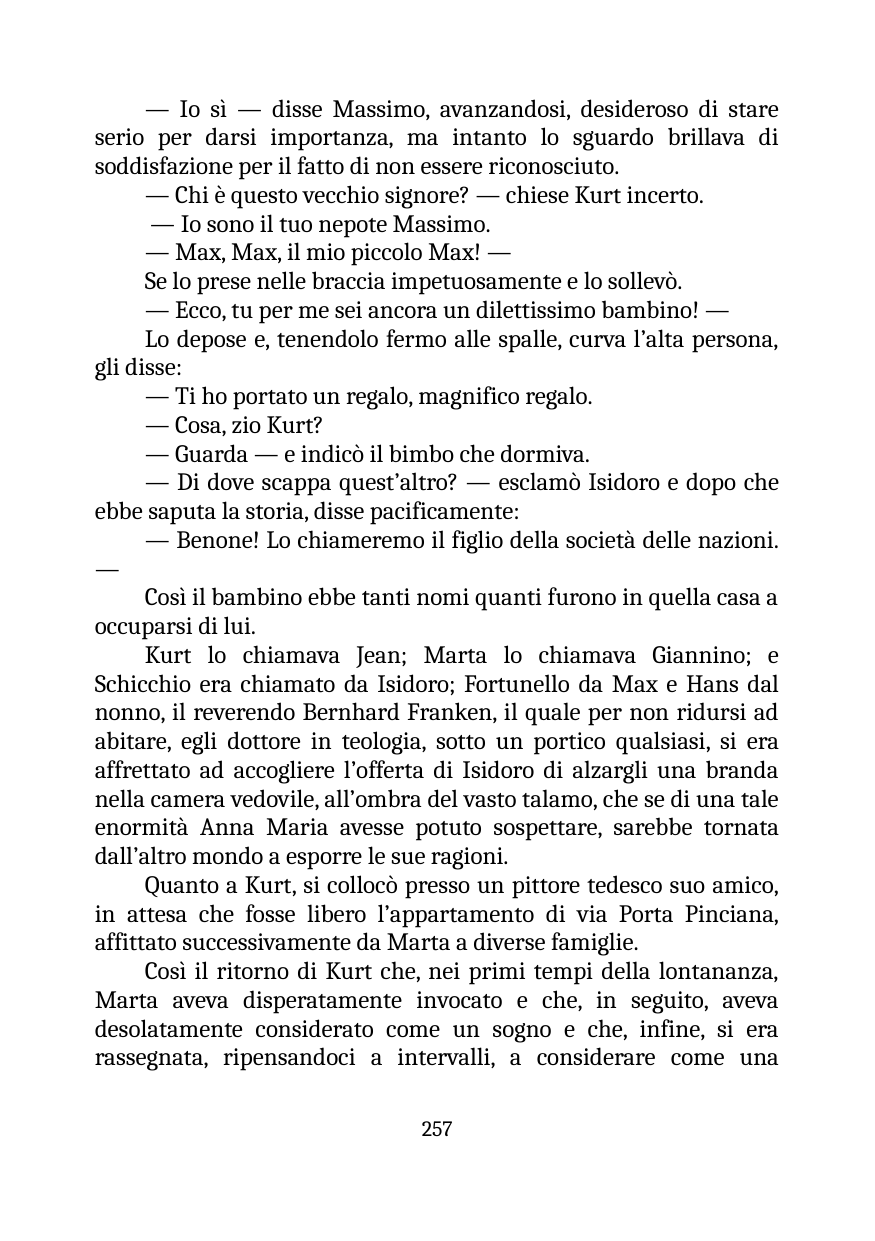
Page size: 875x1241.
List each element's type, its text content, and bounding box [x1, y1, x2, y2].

text Lo depose e, tenendolo fermo alle spalle, curva l’alta persona, gli disse: [94, 324, 779, 382]
text Kurt lo chiamava Jean; Marta lo chiamava Giannino; e Schicchio era chiamato da Isidoro; Fortunello da Max e Hans dal nonno, il reverendo Bernhard Franken, il quale per non ridursi ad abitare, egli dottore in teologia, sotto un portico qualsiasi, si era affrettato ad accogliere l’offerta di Isidoro di alzargli una branda nella camera vedovile, all’ombra del vasto talamo, che se di una tale enormità Anna Maria avesse potuto sospettare, sarebbe tornata dall’altro mondo a esporre le sue ragioni. [94, 641, 779, 871]
text — Max, Max, il mio piccolo Max! — [94, 238, 779, 267]
text Quanto a Kurt, si collocò presso un pittore tedesco suo amico, in attesa che fosse libero l’appartamento di via Porta Pinciana, affittato successivamente da Marta a diverse famiglie. [94, 871, 779, 957]
text — Cosa, zio Kurt? [94, 411, 779, 439]
text — Ecco, tu per me sei ancora un dilettissimo bambino! — [94, 296, 779, 324]
text — Benone! Lo chiameremo il figlio della società delle nazioni. — [94, 526, 779, 583]
text — Guarda — e indicò il bimbo che dormiva. [94, 439, 779, 468]
text Se lo prese nelle braccia impetuosamente e lo sollevò. [94, 267, 779, 296]
text — Chi è questo vecchio signore? — chiese Kurt incerto. [94, 181, 779, 209]
text Così il bambino ebbe tanti nomi quanti furono in quella casa a occuparsi di lui. [94, 583, 779, 641]
text Così il ritorno di Kurt che, nei primi tempi della lontananza, Marta aveva disperatamente invocato e che, in seguito, aveva desolatamente considerato come un sogno e che, infine, si era rassegnata, ripensandoci a intervalli, a considerare come una [94, 957, 779, 1072]
text — Io sì — disse Massimo, avanzandosi, desideroso di stare serio per darsi importanza, ma intanto lo sguardo brillava di soddisfazione per il fatto di non essere riconosciuto. [94, 94, 779, 181]
text — Di dove scappa quest’altro? — esclamò Isidoro e dopo che ebbe saputa la storia, disse pacificamente: [94, 468, 779, 526]
text — Ti ho portato un regalo, magnifico regalo. [94, 382, 779, 411]
text — Io sono il tuo nepote Massimo. [94, 209, 779, 238]
